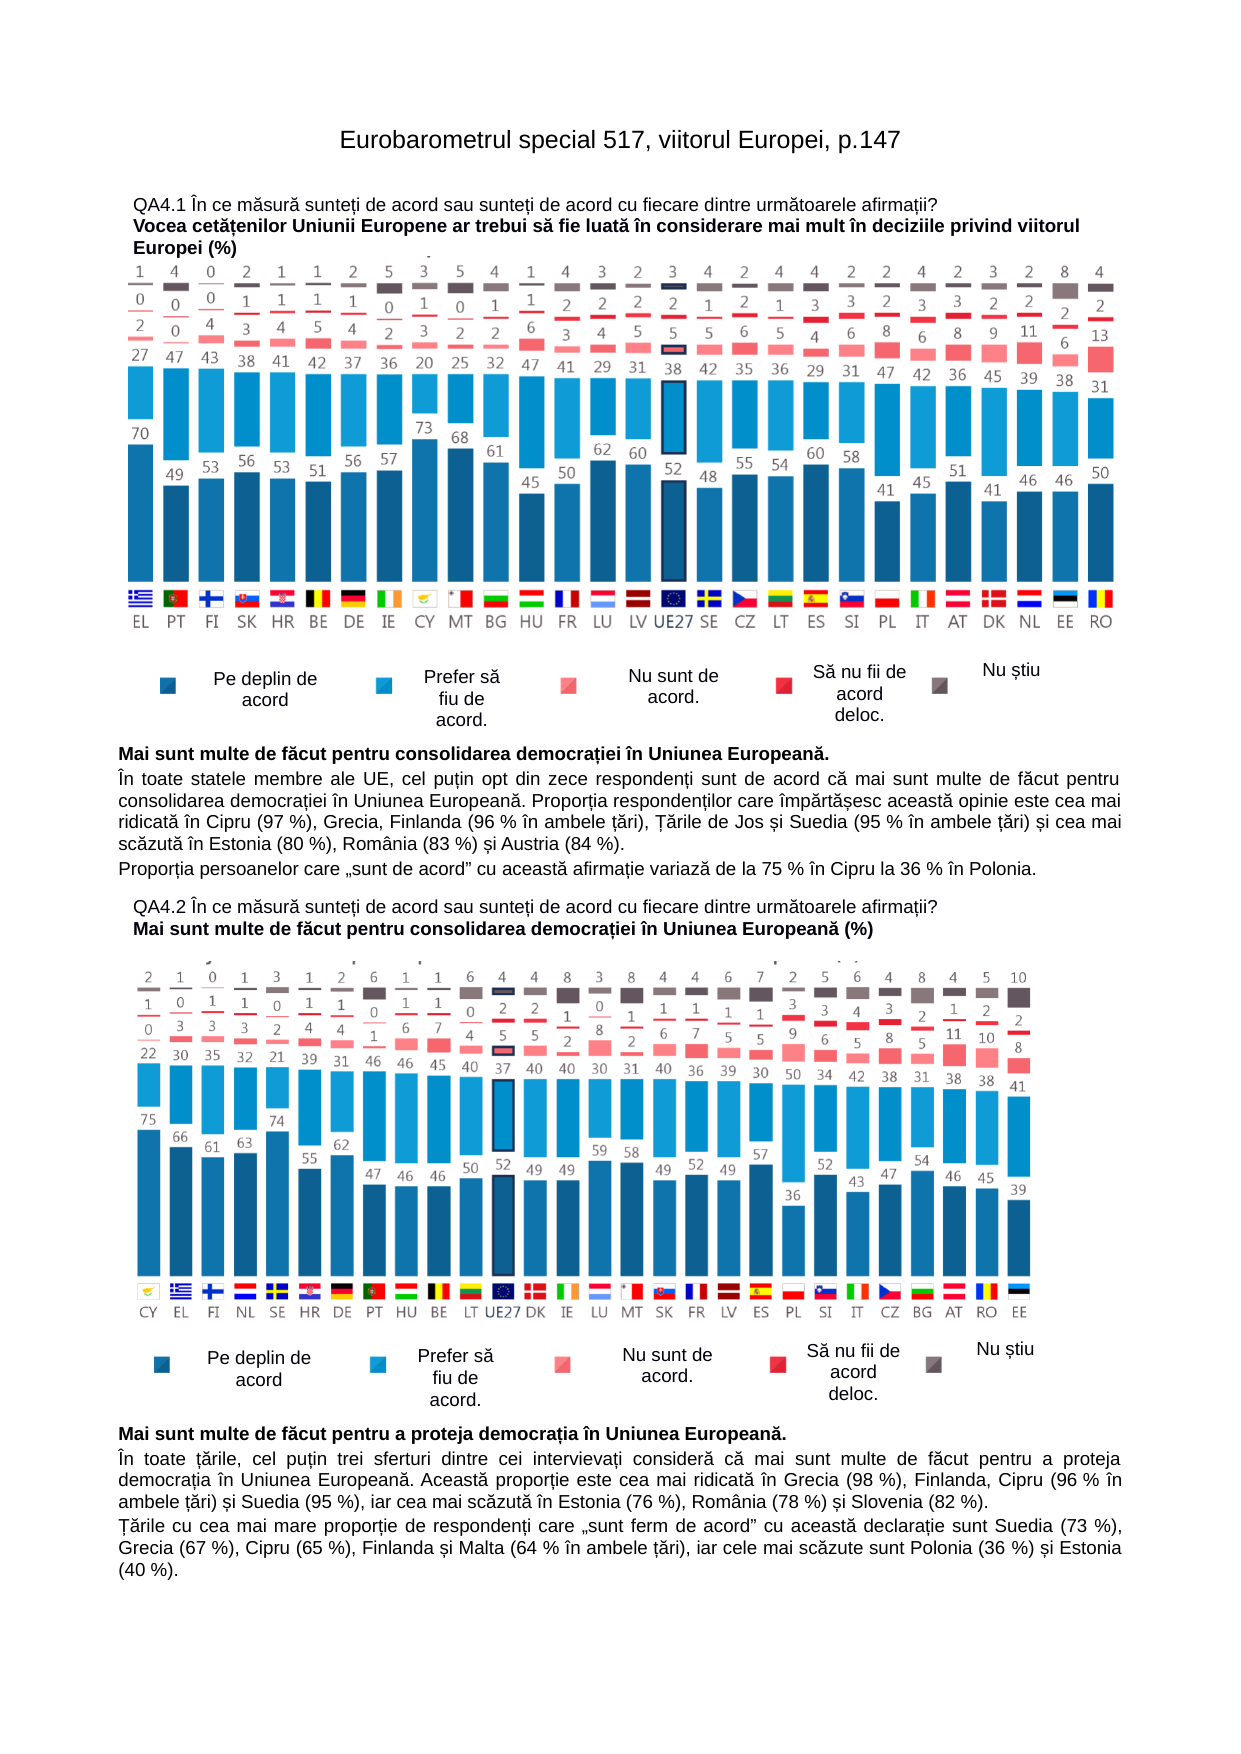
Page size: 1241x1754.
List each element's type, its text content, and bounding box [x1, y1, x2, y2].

text Mai sunt multe de făcut pentru consolidarea democrației în Uniunea Europeană. [118, 186, 1122, 765]
text Proporția persoanelor care „sunt de acord” cu această afirmație variază de la 75 % în Cipru la 36 % în Polonia. [118, 857, 1122, 879]
text Mai sunt multe de făcut pentru a proteja democrația în Uniunea Europeană. [118, 882, 1122, 1444]
picture [121, 256, 1119, 632]
text Țările cu cea mai mare proporție de respondenți care „sunt ferm de acord” cu această declarație sunt Suedia (73 %), Grecia (67 %), Cipru (65 %), Finlanda și Malta (64 % în ambele țări), iar cele mai scăzute sunt Polonia (36 %) și Estonia (40 %). [118, 1515, 1122, 1580]
picture [147, 1344, 951, 1398]
text În toate țările, cel puțin trei sferturi dintre cei intervievați consideră că mai sunt multe de făcut pentru a proteja democrația în Uniunea Europeană. Această proporție este cea mai ridicată în Grecia (98 %), Finlanda, Cipru (96 % în ambele țări) și Suedia (95 %), iar cea mai scăzută în Estonia (76 %), România (78 %) și Slovenia (82 %). [118, 1447, 1122, 1512]
text În toate statele membre ale UE, cel puțin opt din zece respondenți sunt de acord că mai sunt multe de făcut pentru consolidarea democrației în Uniunea Europeană. Proporția respondenților care împărtășesc această opinie este cea mai ridicată în Cipru (97 %), Grecia, Finlanda (96 % în ambele țări), Țările de Jos și Suedia (95 % în ambele țări) și cea mai scăzută în Estonia (80 %), România (83 %) și Austria (84 %). [118, 768, 1122, 854]
picture [127, 961, 1033, 1321]
picture [153, 665, 957, 719]
